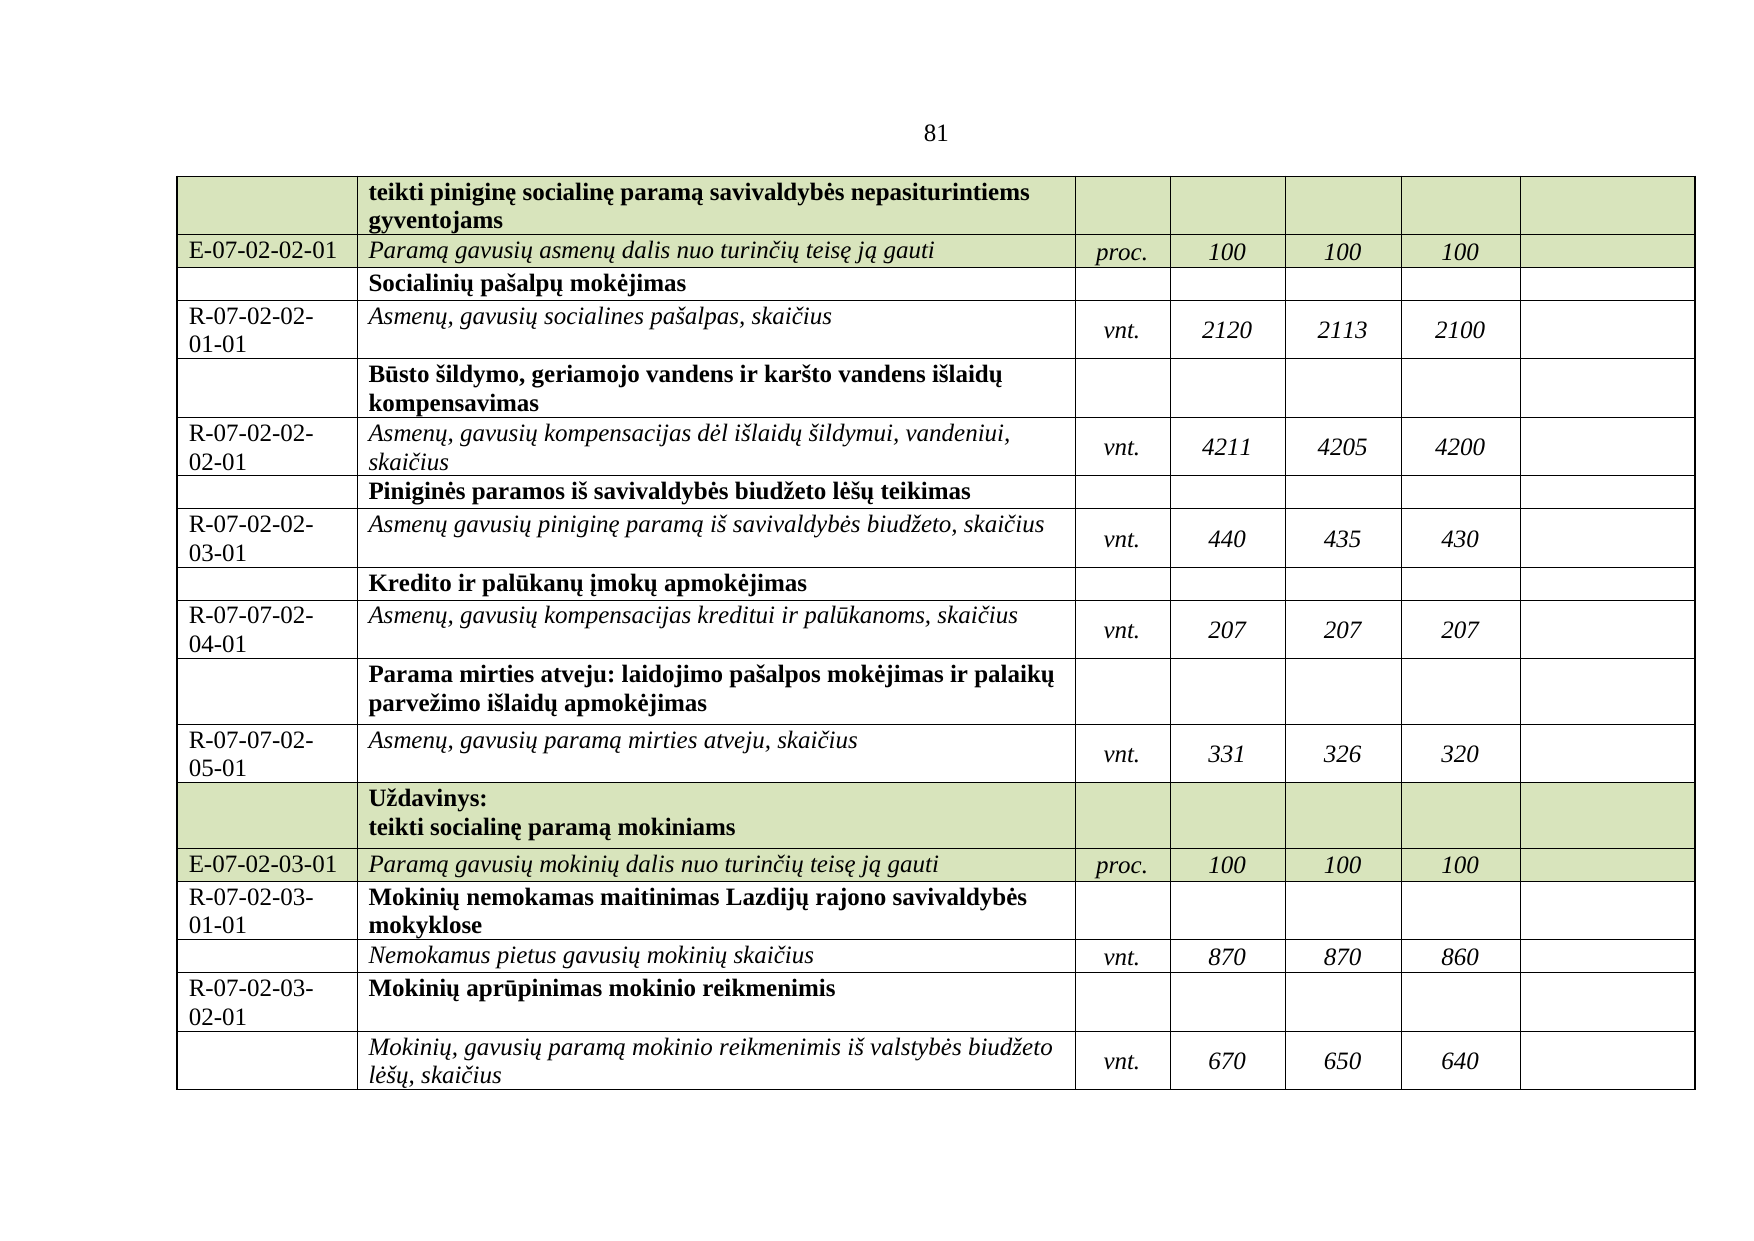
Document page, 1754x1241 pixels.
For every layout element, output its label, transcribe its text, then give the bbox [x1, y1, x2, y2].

table_cell [1286, 268, 1401, 300]
table_cell [1402, 659, 1520, 724]
table_cell [1171, 973, 1285, 1031]
table_cell R-07-07-02-05-01 [178, 725, 357, 782]
table_cell 4200 [1402, 418, 1520, 475]
table_cell Asmenų, gavusių socialines pašalpas, skaičius [358, 301, 1075, 358]
table_cell [1286, 882, 1401, 939]
table_cell E-07-02-02-01 [178, 235, 357, 267]
table_cell [1521, 476, 1694, 508]
table_cell [1171, 659, 1285, 724]
table_cell 100 [1171, 849, 1285, 881]
table_cell Paramą gavusių mokinių dalis nuo turinčių teisę ją gauti [358, 849, 1075, 881]
table_cell Paramą gavusių asmenų dalis nuo turinčių teisę ją gauti [358, 235, 1075, 267]
table_cell 207 [1402, 601, 1520, 658]
table_cell [178, 359, 357, 417]
table_cell [1286, 177, 1401, 234]
table_cell [1402, 268, 1520, 300]
table_cell [1521, 177, 1694, 234]
table_cell 100 [1286, 235, 1401, 267]
table_cell [1171, 783, 1285, 848]
table_cell vnt. [1076, 601, 1170, 658]
table_cell E-07-02-03-01 [178, 849, 357, 881]
table_cell Mokinių, gavusių paramą mokinio reikmenimis iš valstybės biudžeto lėšų, skaičius [358, 1032, 1075, 1089]
table_cell [178, 659, 357, 724]
table_cell [1521, 973, 1694, 1031]
table_cell [1286, 359, 1401, 417]
table_cell [1171, 359, 1285, 417]
table_cell [1171, 882, 1285, 939]
table_cell [1402, 882, 1520, 939]
table_cell [178, 1032, 357, 1089]
table_cell 870 [1286, 940, 1401, 972]
table_cell [1521, 659, 1694, 724]
table_cell [1402, 783, 1520, 848]
table_cell Asmenų, gavusių paramą mirties atveju, skaičius [358, 725, 1075, 782]
table_cell [1521, 359, 1694, 417]
table_cell proc. [1076, 235, 1170, 267]
table_cell 4205 [1286, 418, 1401, 475]
table_cell 670 [1171, 1032, 1285, 1089]
table_cell [178, 476, 357, 508]
table_cell [178, 177, 357, 234]
table_cell [1286, 973, 1401, 1031]
table_cell [1521, 725, 1694, 782]
table_cell Piniginės paramos iš savivaldybės biudžeto lėšų teikimas [358, 476, 1075, 508]
table_cell 2120 [1171, 301, 1285, 358]
table_cell vnt. [1076, 418, 1170, 475]
table_cell [1402, 359, 1520, 417]
table_cell Mokinių aprūpinimas mokinio reikmenimis [358, 973, 1075, 1031]
table_cell [178, 568, 357, 599]
table_cell [1402, 476, 1520, 508]
table_cell [1286, 568, 1401, 599]
table_cell [1521, 301, 1694, 358]
table_cell [178, 268, 357, 300]
table_cell vnt. [1076, 301, 1170, 358]
table_cell vnt. [1076, 1032, 1170, 1089]
table_cell Mokinių nemokamas maitinimas Lazdijų rajono savivaldybės mokyklose [358, 882, 1075, 939]
table_cell [1076, 568, 1170, 599]
table_cell [1076, 882, 1170, 939]
table_cell [1171, 177, 1285, 234]
table_cell 430 [1402, 509, 1520, 567]
table_cell [1521, 268, 1694, 300]
table_cell [1402, 177, 1520, 234]
table_cell R-07-02-02-03-01 [178, 509, 357, 567]
table_cell teikti piniginę socialinę paramą savivaldybės nepasiturintiems gyventojams [358, 177, 1075, 234]
table_cell [1076, 359, 1170, 417]
table_cell [1076, 973, 1170, 1031]
table_cell Socialinių pašalpų mokėjimas [358, 268, 1075, 300]
table_cell [178, 783, 357, 848]
table_cell [1076, 476, 1170, 508]
table_cell [1076, 783, 1170, 848]
table_cell R-07-02-03-02-01 [178, 973, 357, 1031]
table_cell 870 [1171, 940, 1285, 972]
table_cell Asmenų, gavusių kompensacijas kreditui ir palūkanoms, skaičius [358, 601, 1075, 658]
table_cell proc. [1076, 849, 1170, 881]
table_cell Asmenų, gavusių kompensacijas dėl išlaidų šildymui, vandeniui, skaičius [358, 418, 1075, 475]
table_cell vnt. [1076, 725, 1170, 782]
table_cell 860 [1402, 940, 1520, 972]
table_cell [1521, 235, 1694, 267]
table_cell [178, 940, 357, 972]
table_cell 440 [1171, 509, 1285, 567]
table_cell [1402, 973, 1520, 1031]
table_cell [1286, 783, 1401, 848]
table_cell [1171, 476, 1285, 508]
table_cell [1521, 849, 1694, 881]
table_cell 207 [1171, 601, 1285, 658]
table_cell 207 [1286, 601, 1401, 658]
table_cell [1521, 568, 1694, 599]
table_cell Nemokamus pietus gavusių mokinių skaičius [358, 940, 1075, 972]
table_cell [1076, 268, 1170, 300]
table_cell 2100 [1402, 301, 1520, 358]
table_cell R-07-02-03-01-01 [178, 882, 357, 939]
table_cell [1521, 783, 1694, 848]
table_cell 4211 [1171, 418, 1285, 475]
table_cell R-07-07-02-04-01 [178, 601, 357, 658]
table_cell 100 [1171, 235, 1285, 267]
table_cell 100 [1402, 849, 1520, 881]
table_cell R-07-02-02-02-01 [178, 418, 357, 475]
table_cell [1171, 568, 1285, 599]
table_cell Parama mirties atveju: laidojimo pašalpos mokėjimas ir palaikų parvežimo išlaidų apmokėjimas [358, 659, 1075, 724]
table_cell 640 [1402, 1032, 1520, 1089]
table_cell 320 [1402, 725, 1520, 782]
table_cell [1076, 659, 1170, 724]
table_cell 331 [1171, 725, 1285, 782]
table_cell [1521, 940, 1694, 972]
table_cell [1171, 268, 1285, 300]
table_cell 2113 [1286, 301, 1401, 358]
table_cell [1402, 568, 1520, 599]
table_cell R-07-02-02-01-01 [178, 301, 357, 358]
table_cell [1521, 882, 1694, 939]
table_cell Kredito ir palūkanų įmokų apmokėjimas [358, 568, 1075, 599]
table_cell [1286, 659, 1401, 724]
table_cell Asmenų gavusių piniginę paramą iš savivaldybės biudžeto, skaičius [358, 509, 1075, 567]
table_cell [1286, 476, 1401, 508]
table_cell [1521, 1032, 1694, 1089]
table_cell 326 [1286, 725, 1401, 782]
table_cell [1521, 418, 1694, 475]
table_cell [1521, 509, 1694, 567]
table_cell 650 [1286, 1032, 1401, 1089]
table_cell 435 [1286, 509, 1401, 567]
table_cell [1076, 177, 1170, 234]
table_cell Būsto šildymo, geriamojo vandens ir karšto vandens išlaidų kompensavimas [358, 359, 1075, 417]
table_cell Uždavinys: teikti socialinę paramą mokiniams [358, 783, 1075, 848]
table_cell 100 [1286, 849, 1401, 881]
table_cell vnt. [1076, 509, 1170, 567]
table_cell vnt. [1076, 940, 1170, 972]
table_cell 100 [1402, 235, 1520, 267]
table_cell [1521, 601, 1694, 658]
